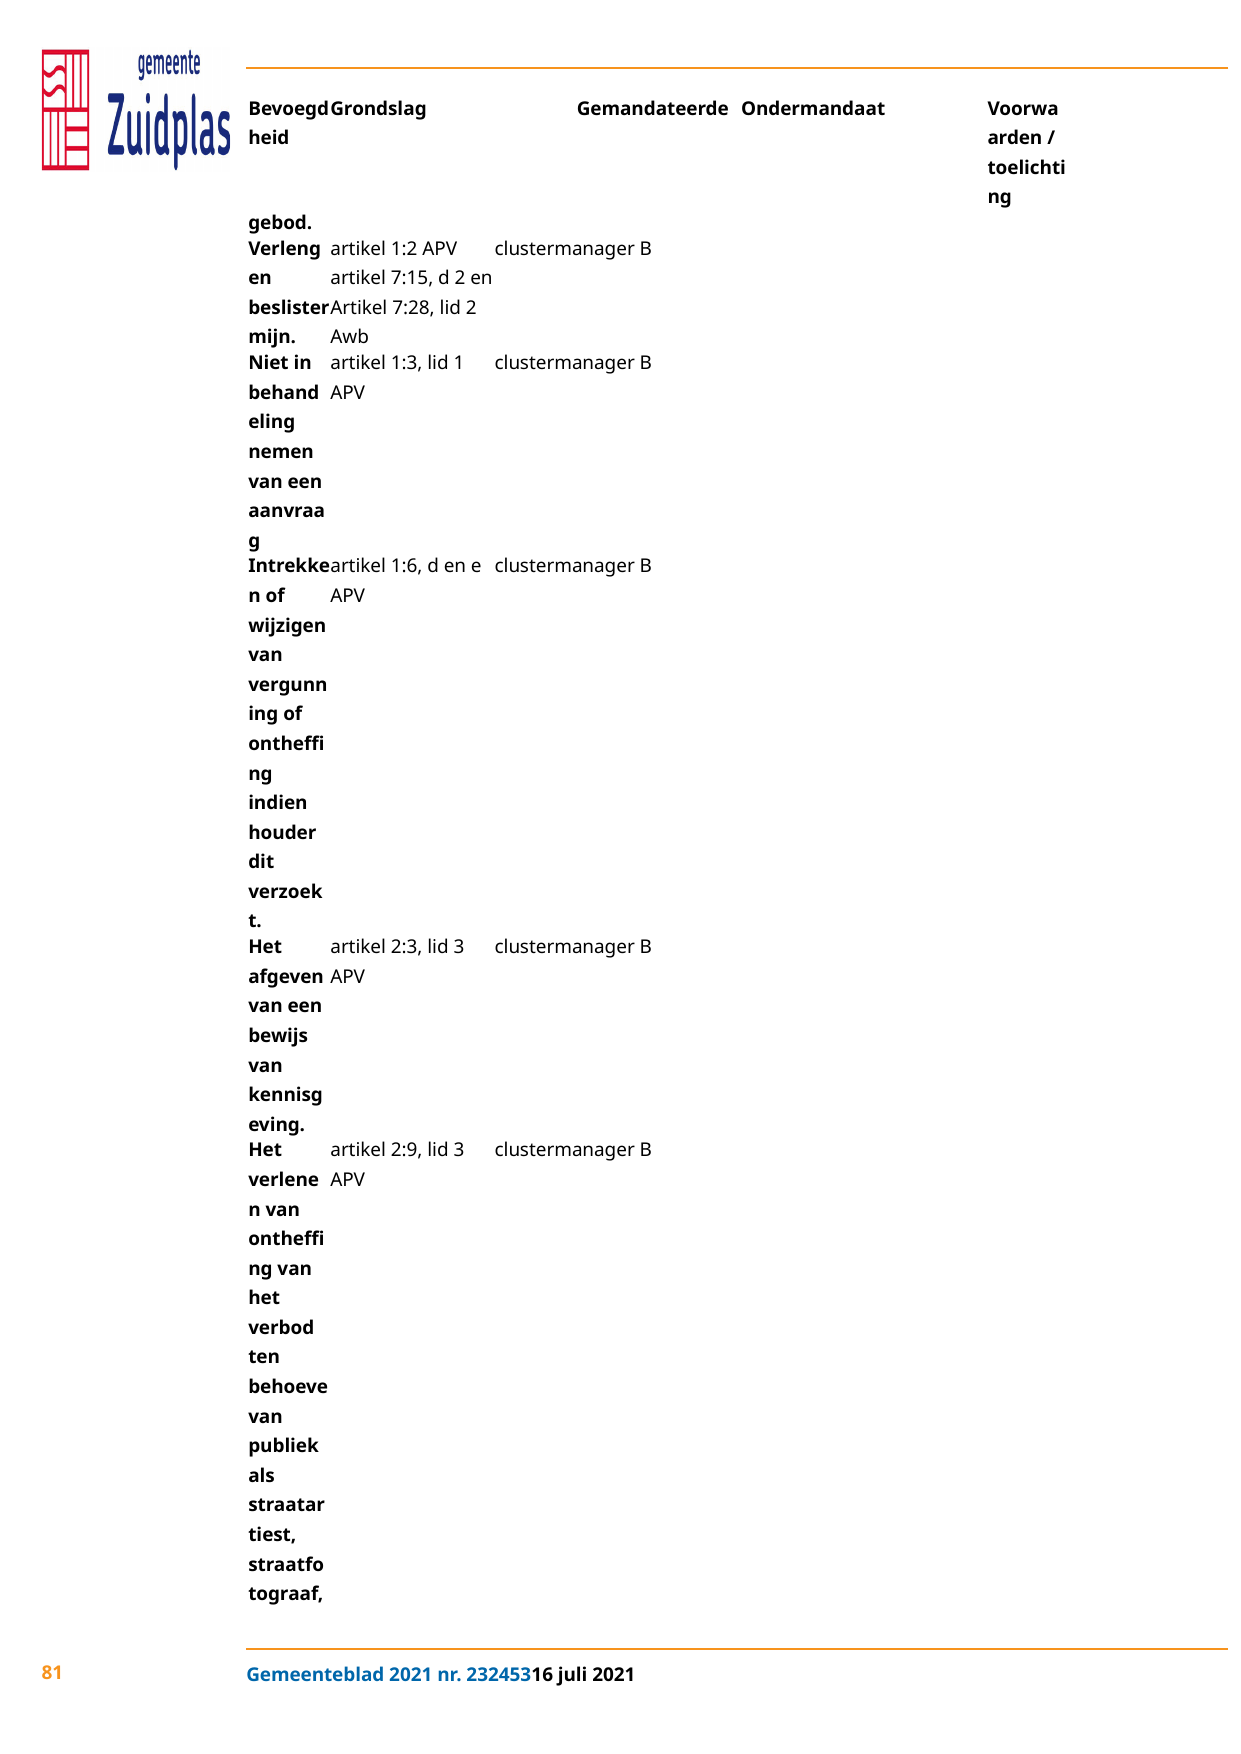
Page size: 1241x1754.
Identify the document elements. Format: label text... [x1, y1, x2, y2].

table_cell [823, 209, 1152, 235]
table_cell Het verlenen van ontheffing van het verbod ten behoeve van publiek als straatartiest, straatfotograaf, [248, 1137, 330, 1606]
table_cell [823, 553, 1152, 933]
table_header Voorwaarden / toelichting [987, 95, 1069, 209]
table_cell artikel 2:3, lid 3 APV [330, 934, 494, 1137]
table_cell clustermanager B [494, 350, 659, 553]
table_cell [659, 934, 823, 1137]
table_cell [823, 350, 1152, 553]
table_cell Niet in behandeling nemen van een aanvraag [248, 350, 330, 553]
table_header Gemandateerde [577, 95, 741, 209]
table_cell [659, 209, 823, 235]
table_cell [823, 235, 1152, 349]
table_cell clustermanager B [494, 235, 659, 349]
table_cell gebod. [248, 209, 330, 235]
table_cell clustermanager B [494, 1137, 659, 1606]
table_cell clustermanager B [494, 553, 659, 933]
table_cell [659, 350, 823, 553]
table_header [1069, 95, 1152, 209]
table_cell Verlengen beslistermijn. [248, 235, 330, 349]
table_cell [823, 934, 1152, 1137]
table_cell Intrekken of wijzigen van vergunning of ontheffing indien houder dit verzoekt. [248, 553, 330, 933]
table_header Bevoegdheid [248, 95, 330, 209]
table_cell artikel 2:9, lid 3 APV [330, 1137, 494, 1606]
table_header Grondslag [330, 95, 577, 209]
table_cell [659, 1137, 823, 1606]
table_cell [659, 553, 823, 933]
table_cell [494, 209, 659, 235]
table_cell clustermanager B [494, 934, 659, 1137]
table_cell Het afgeven van een bewijs van kennisgeving. [248, 934, 330, 1137]
table_cell [659, 235, 823, 349]
table_cell [823, 1137, 1152, 1606]
table_cell artikel 1:6, d en e APV [330, 553, 494, 933]
table_cell [330, 209, 494, 235]
table_cell artikel 1:3, lid 1 APV [330, 350, 494, 553]
picture [41, 47, 231, 172]
table_header Ondermandaat [741, 95, 987, 209]
table_cell artikel 1:2 APV artikel 7:15, d 2 en Artikel 7:28, lid 2 Awb [330, 235, 494, 349]
